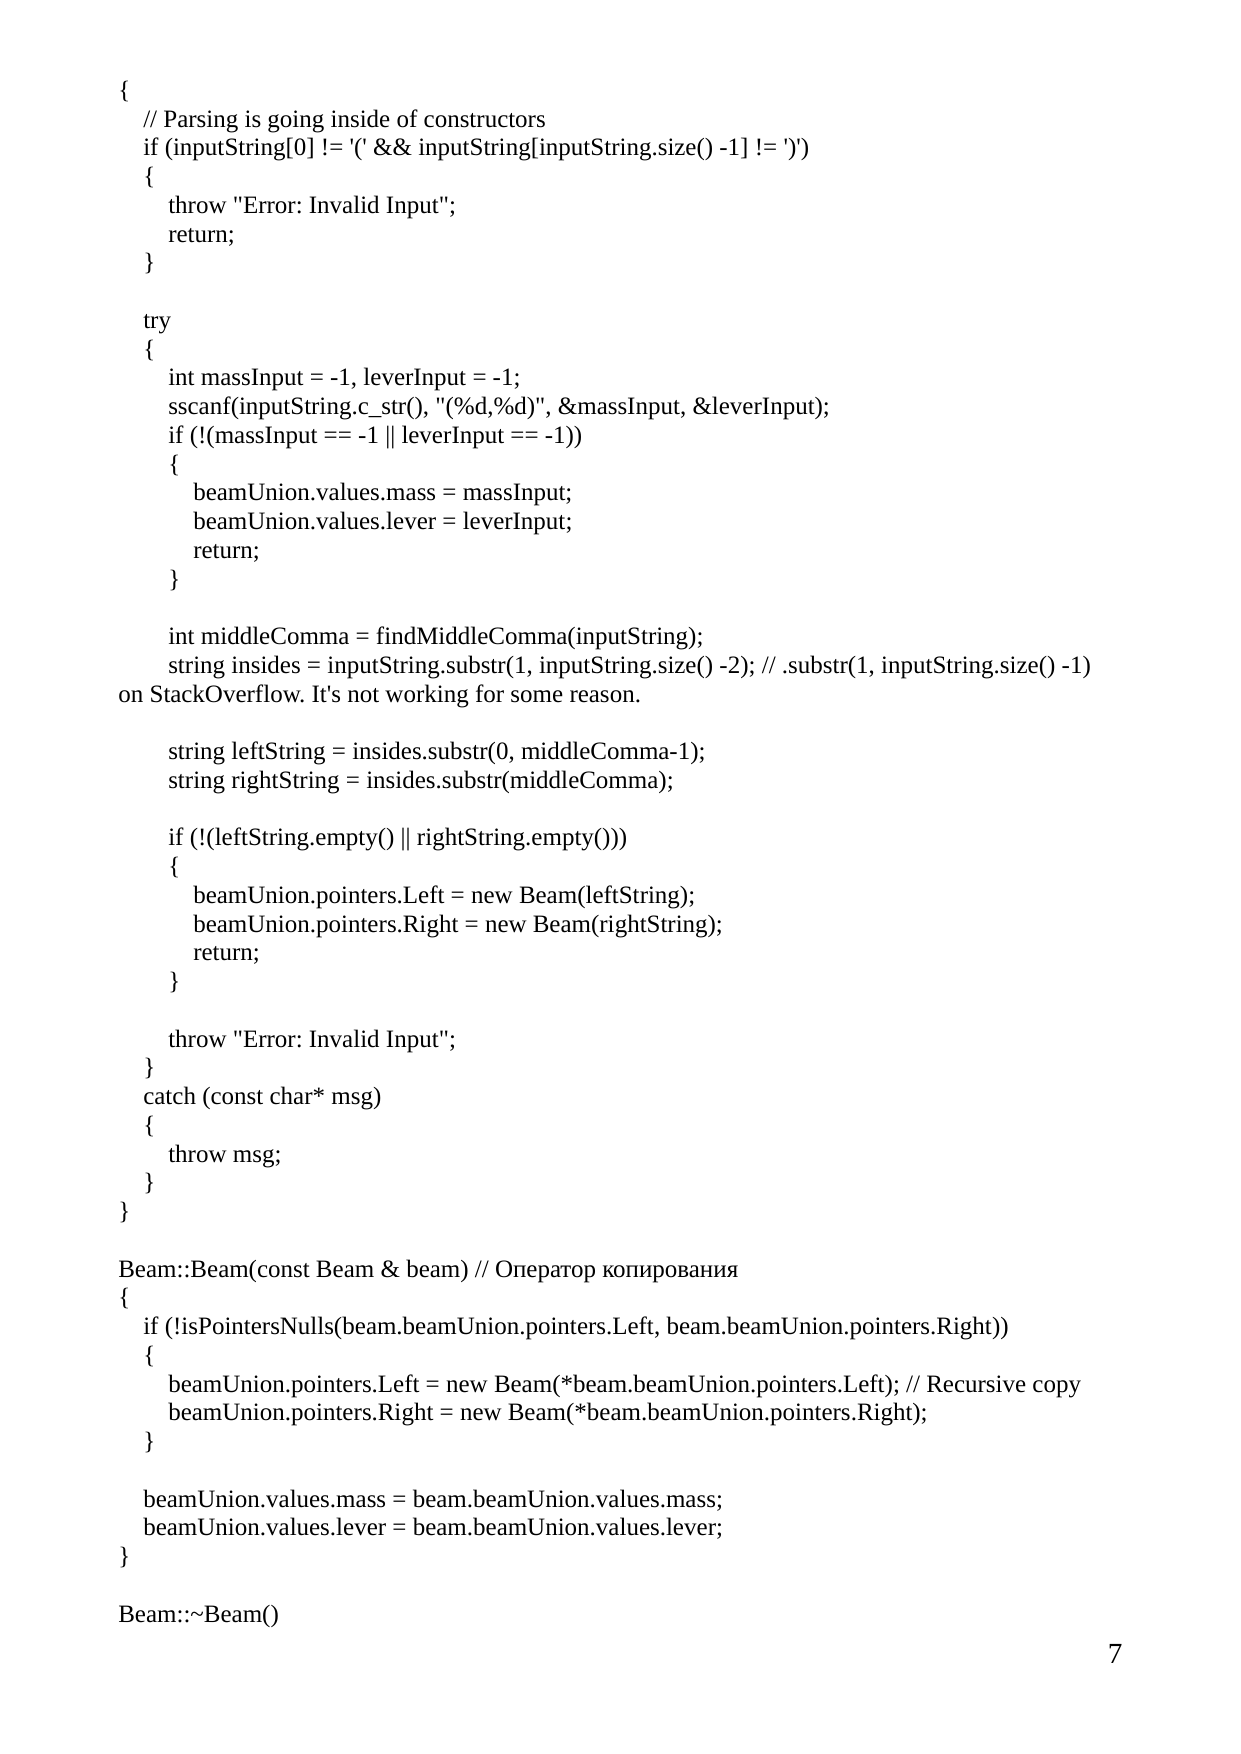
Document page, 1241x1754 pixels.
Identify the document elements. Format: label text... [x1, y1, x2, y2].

text return; [118, 535, 1122, 564]
text catch (const char* msg) [118, 1081, 1122, 1110]
text } [118, 247, 1122, 276]
text throw msg; [118, 1139, 1122, 1167]
text { [118, 334, 1122, 362]
text int middleComma = findMiddleComma(inputString); [118, 621, 1122, 650]
text return; [118, 937, 1122, 966]
text Beam::~Beam() [118, 1599, 1122, 1627]
text beamUnion.values.mass = massInput; [118, 477, 1122, 506]
text { [118, 1282, 1122, 1311]
text } [118, 564, 1122, 592]
text beamUnion.pointers.Left = new Beam(*beam.beamUnion.pointers.Left); // Recursive copy [118, 1369, 1122, 1397]
text } [118, 1541, 1122, 1570]
text string rightString = insides.substr(middleComma); [118, 765, 1122, 794]
text // Parsing is going inside of constructors [118, 104, 1122, 132]
text { [118, 75, 1122, 104]
text if (!(massInput == -1 || leverInput == -1)) [118, 420, 1122, 449]
text beamUnion.pointers.Right = new Beam(*beam.beamUnion.pointers.Right); [118, 1397, 1122, 1426]
text try [118, 305, 1122, 334]
text } [118, 1426, 1122, 1455]
text } [118, 966, 1122, 995]
text beamUnion.pointers.Left = new Beam(leftString); [118, 880, 1122, 909]
text { [118, 161, 1122, 190]
text { [118, 1340, 1122, 1369]
text throw "Error: Invalid Input"; [118, 190, 1122, 219]
text } [118, 1196, 1122, 1225]
text Beam::Beam(const Beam & beam) // Оператор копирования [118, 1254, 1122, 1282]
text if (!isPointersNulls(beam.beamUnion.pointers.Left, beam.beamUnion.pointers.Right)) [118, 1311, 1122, 1340]
text throw "Error: Invalid Input"; [118, 1024, 1122, 1052]
text { [118, 449, 1122, 477]
text { [118, 851, 1122, 880]
text { [118, 1110, 1122, 1139]
text if (inputString[0] != '(' && inputString[inputString.size() -1] != ')') [118, 132, 1122, 161]
text int massInput = -1, leverInput = -1; [118, 362, 1122, 391]
text string leftString = insides.substr(0, middleComma-1); [118, 736, 1122, 765]
text } [118, 1052, 1122, 1081]
text beamUnion.values.lever = beam.beamUnion.values.lever; [118, 1512, 1122, 1541]
text beamUnion.values.lever = leverInput; [118, 506, 1122, 535]
text beamUnion.values.mass = beam.beamUnion.values.mass; [118, 1484, 1122, 1512]
text beamUnion.pointers.Right = new Beam(rightString); [118, 909, 1122, 937]
text string insides = inputString.substr(1, inputString.size() -2); // .substr(1, inputString.size() -1) on StackOverflow. It's not working for some reason. [118, 650, 1122, 707]
text return; [118, 219, 1122, 247]
text } [118, 1167, 1122, 1196]
text if (!(leftString.empty() || rightString.empty())) [118, 822, 1122, 851]
text sscanf(inputString.c_str(), "(%d,%d)", &massInput, &leverInput); [118, 391, 1122, 420]
